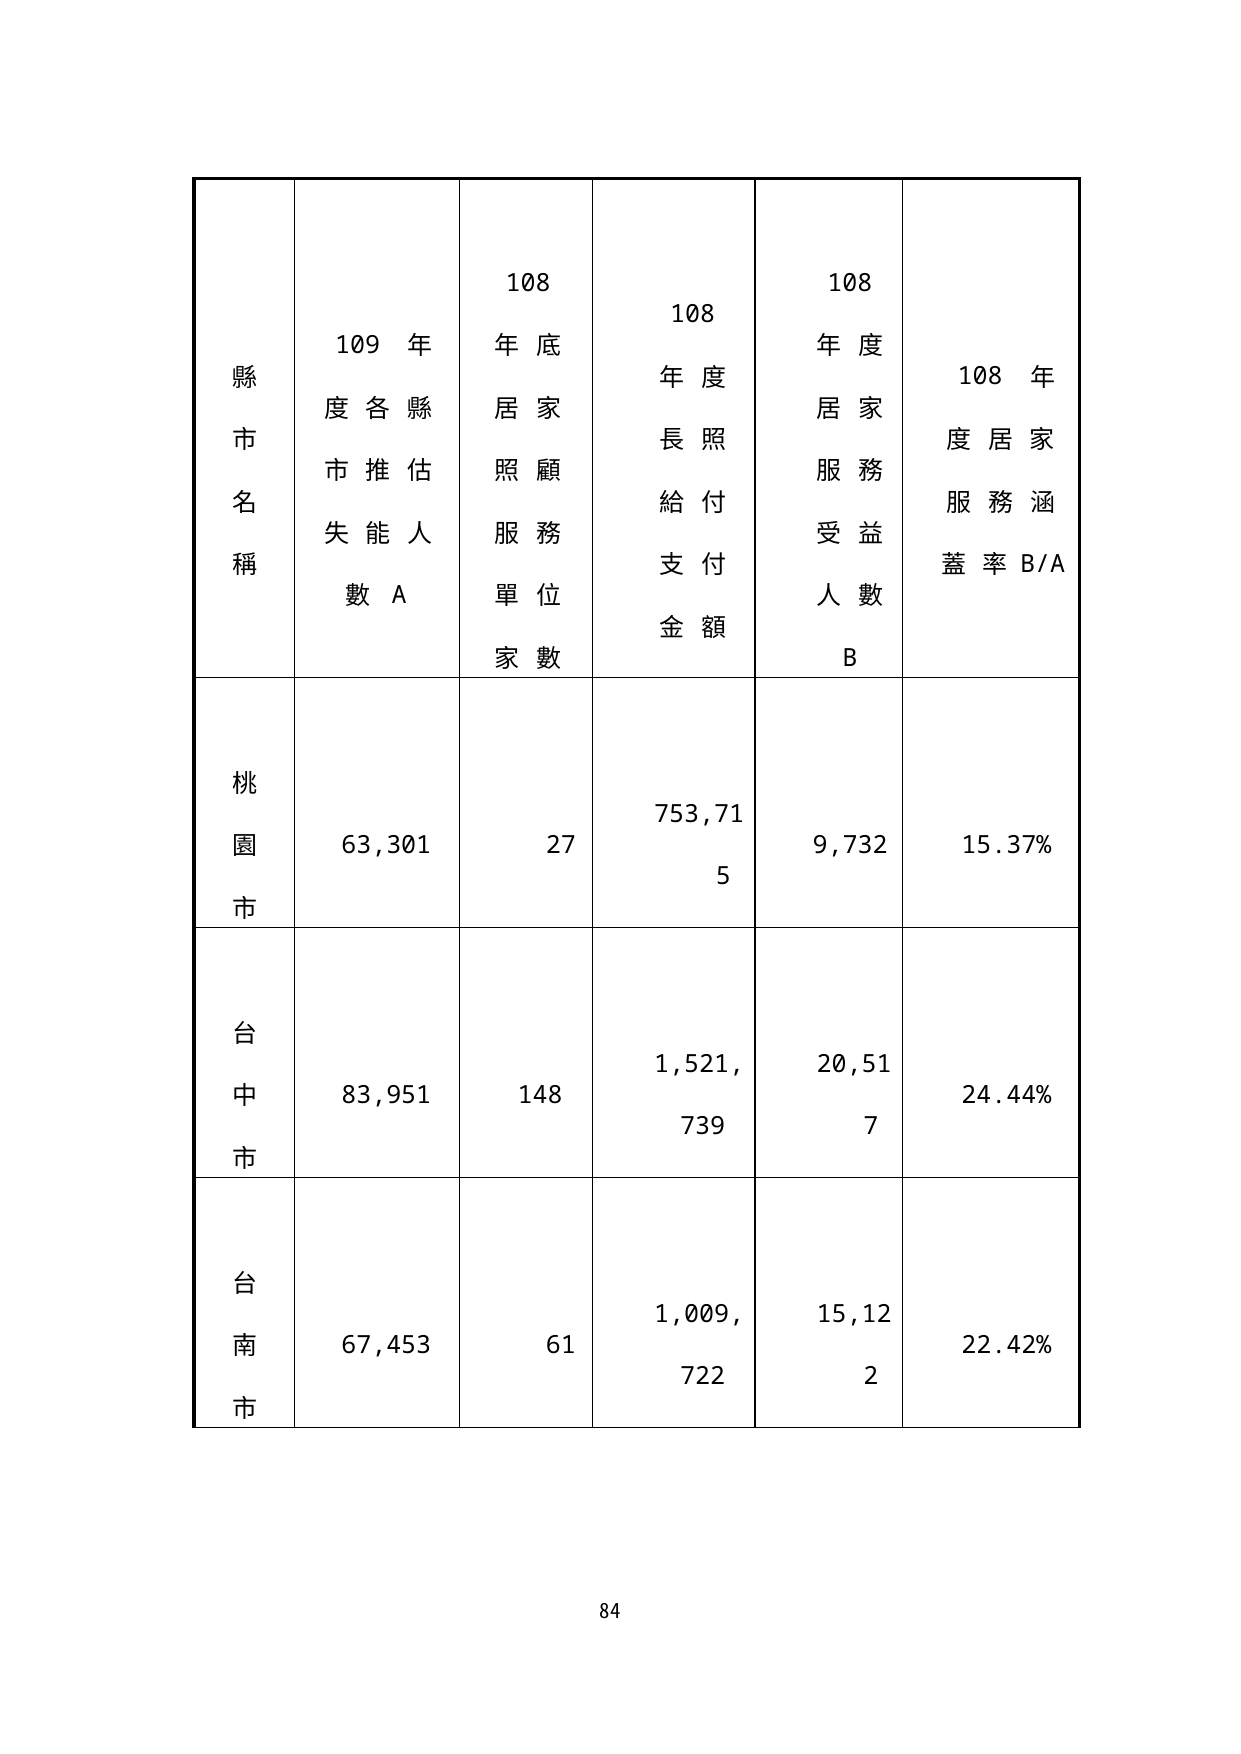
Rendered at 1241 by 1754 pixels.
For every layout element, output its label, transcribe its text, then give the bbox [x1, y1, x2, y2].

table_header 108年度長照給付支付金額 [593, 180, 754, 677]
table_cell 27 [460, 678, 592, 927]
table_cell 83,951 [295, 928, 459, 1177]
table_cell 24.44% [903, 928, 1078, 1177]
table_cell 台中市 [196, 928, 294, 1177]
table_header 108年底居家照顧服務單位家數 [460, 180, 592, 677]
table_cell 753,715 [593, 678, 754, 927]
table_cell 1,009,722 [593, 1178, 754, 1427]
table_cell 20,517 [756, 928, 902, 1177]
table_cell 桃園市 [196, 678, 294, 927]
table_header 縣市名稱 [196, 180, 294, 677]
table_cell 台南市 [196, 1178, 294, 1427]
table_header 109年度各縣市推估失能人數A [295, 180, 459, 677]
table_cell 61 [460, 1178, 592, 1427]
table_cell 67,453 [295, 1178, 459, 1427]
table_cell 148 [460, 928, 592, 1177]
table_header 108年度居家服務涵蓋率B/A [903, 180, 1078, 677]
table_cell 63,301 [295, 678, 459, 927]
table_cell 22.42% [903, 1178, 1078, 1427]
table_header 108年度居家服務受益人數B [756, 180, 902, 677]
table_cell 1,521,739 [593, 928, 754, 1177]
table_cell 9,732 [756, 678, 902, 927]
table_cell 15.37% [903, 678, 1078, 927]
table_cell 15,122 [756, 1178, 902, 1427]
